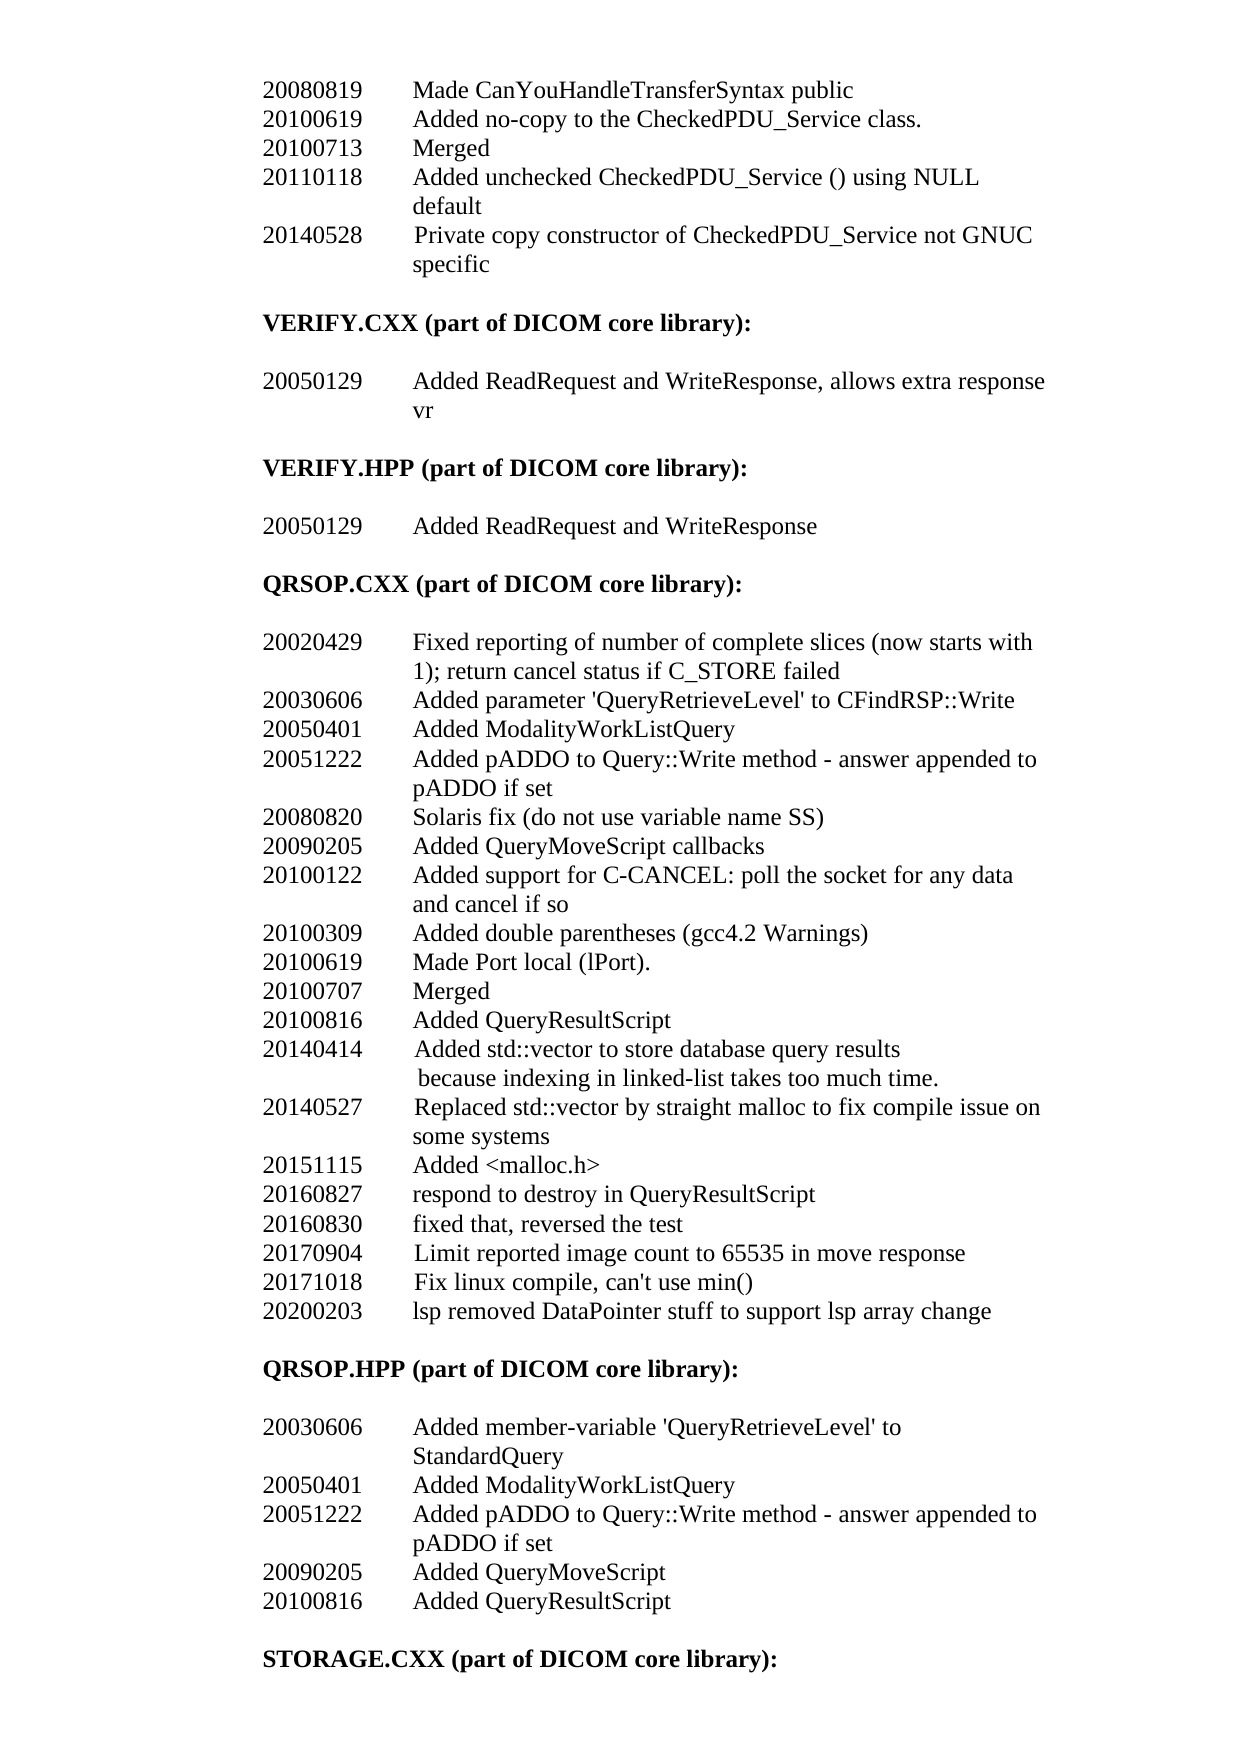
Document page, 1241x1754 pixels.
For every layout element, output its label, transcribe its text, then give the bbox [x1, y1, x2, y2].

text 20140414 Added std::vector to store database query results [262, 1034, 1053, 1063]
text 20140527 Replaced std::vector by straight malloc to fix compile issue on some systems [262, 1092, 1053, 1150]
text 20051222 Added pADDO to Query::Write method - answer appended to pADDO if set [262, 1499, 1053, 1557]
text 20171018 Fix linux compile, can't use min() [262, 1267, 1053, 1296]
text VERIFY.HPP (part of DICOM core library): [262, 453, 1053, 482]
text 20160827 respond to destroy in QueryResultScript [262, 1179, 1053, 1208]
text 20100619 Made Port local (lPort). [262, 947, 1053, 976]
text 20080820 Solaris fix (do not use variable name SS) [262, 802, 1053, 831]
text STORAGE.CXX (part of DICOM core library): [187, 1644, 1053, 1673]
text 20080819 Made CanYouHandleTransferSyntax public [262, 75, 1053, 104]
text 20100122 Added support for C-CANCEL: poll the socket for any data and cancel if so [262, 860, 1053, 918]
text 20100309 Added double parentheses (gcc4.2 Warnings) [262, 918, 1053, 947]
text 20110118 Added unchecked CheckedPDU_Service () using NULL default [262, 162, 1053, 220]
text 20200203 lsp removed DataPointer stuff to support lsp array change [262, 1296, 1053, 1325]
text 20050129 Added ReadRequest and WriteResponse, allows extra response vr [262, 366, 1053, 424]
text because indexing in linked-list takes too much time. [262, 1063, 1053, 1092]
text 20030606 Added member-variable 'QueryRetrieveLevel' to StandardQuery [262, 1412, 1053, 1470]
text 20100713 Merged [262, 133, 1053, 162]
text 20100619 Added no-copy to the CheckedPDU_Service class. [262, 104, 1053, 133]
text QRSOP.CXX (part of DICOM core library): [187, 569, 1053, 598]
text 20090205 Added QueryMoveScript [262, 1557, 1053, 1586]
text 20051222 Added pADDO to Query::Write method - answer appended to pADDO if set [262, 743, 1053, 802]
text 20030606 Added parameter 'QueryRetrieveLevel' to CFindRSP::Write [187, 685, 1053, 714]
text 20050401 Added ModalityWorkListQuery [187, 714, 1053, 743]
text QRSOP.HPP (part of DICOM core library): [187, 1354, 1053, 1383]
text 20090205 Added QueryMoveScript callbacks [262, 831, 1053, 860]
text 20100816 Added QueryResultScript [262, 1586, 1053, 1615]
text 20170904 Limit reported image count to 65535 in move response [262, 1237, 1053, 1267]
text 20020429 Fixed reporting of number of complete slices (now starts with 1); return cancel status if C_STORE failed [187, 627, 1053, 685]
text 20100816 Added QueryResultScript [262, 1005, 1053, 1034]
text 20140528 Private copy constructor of CheckedPDU_Service not GNUC specific [262, 220, 1053, 278]
text 20160830 fixed that, reversed the test [262, 1208, 1053, 1237]
text 20151115 Added <malloc.h> [262, 1150, 1053, 1179]
text 20050129 Added ReadRequest and WriteResponse [262, 511, 1053, 540]
text 20100707 Merged [262, 976, 1053, 1005]
text 20050401 Added ModalityWorkListQuery [187, 1470, 1053, 1499]
text VERIFY.CXX (part of DICOM core library): [262, 307, 1053, 337]
